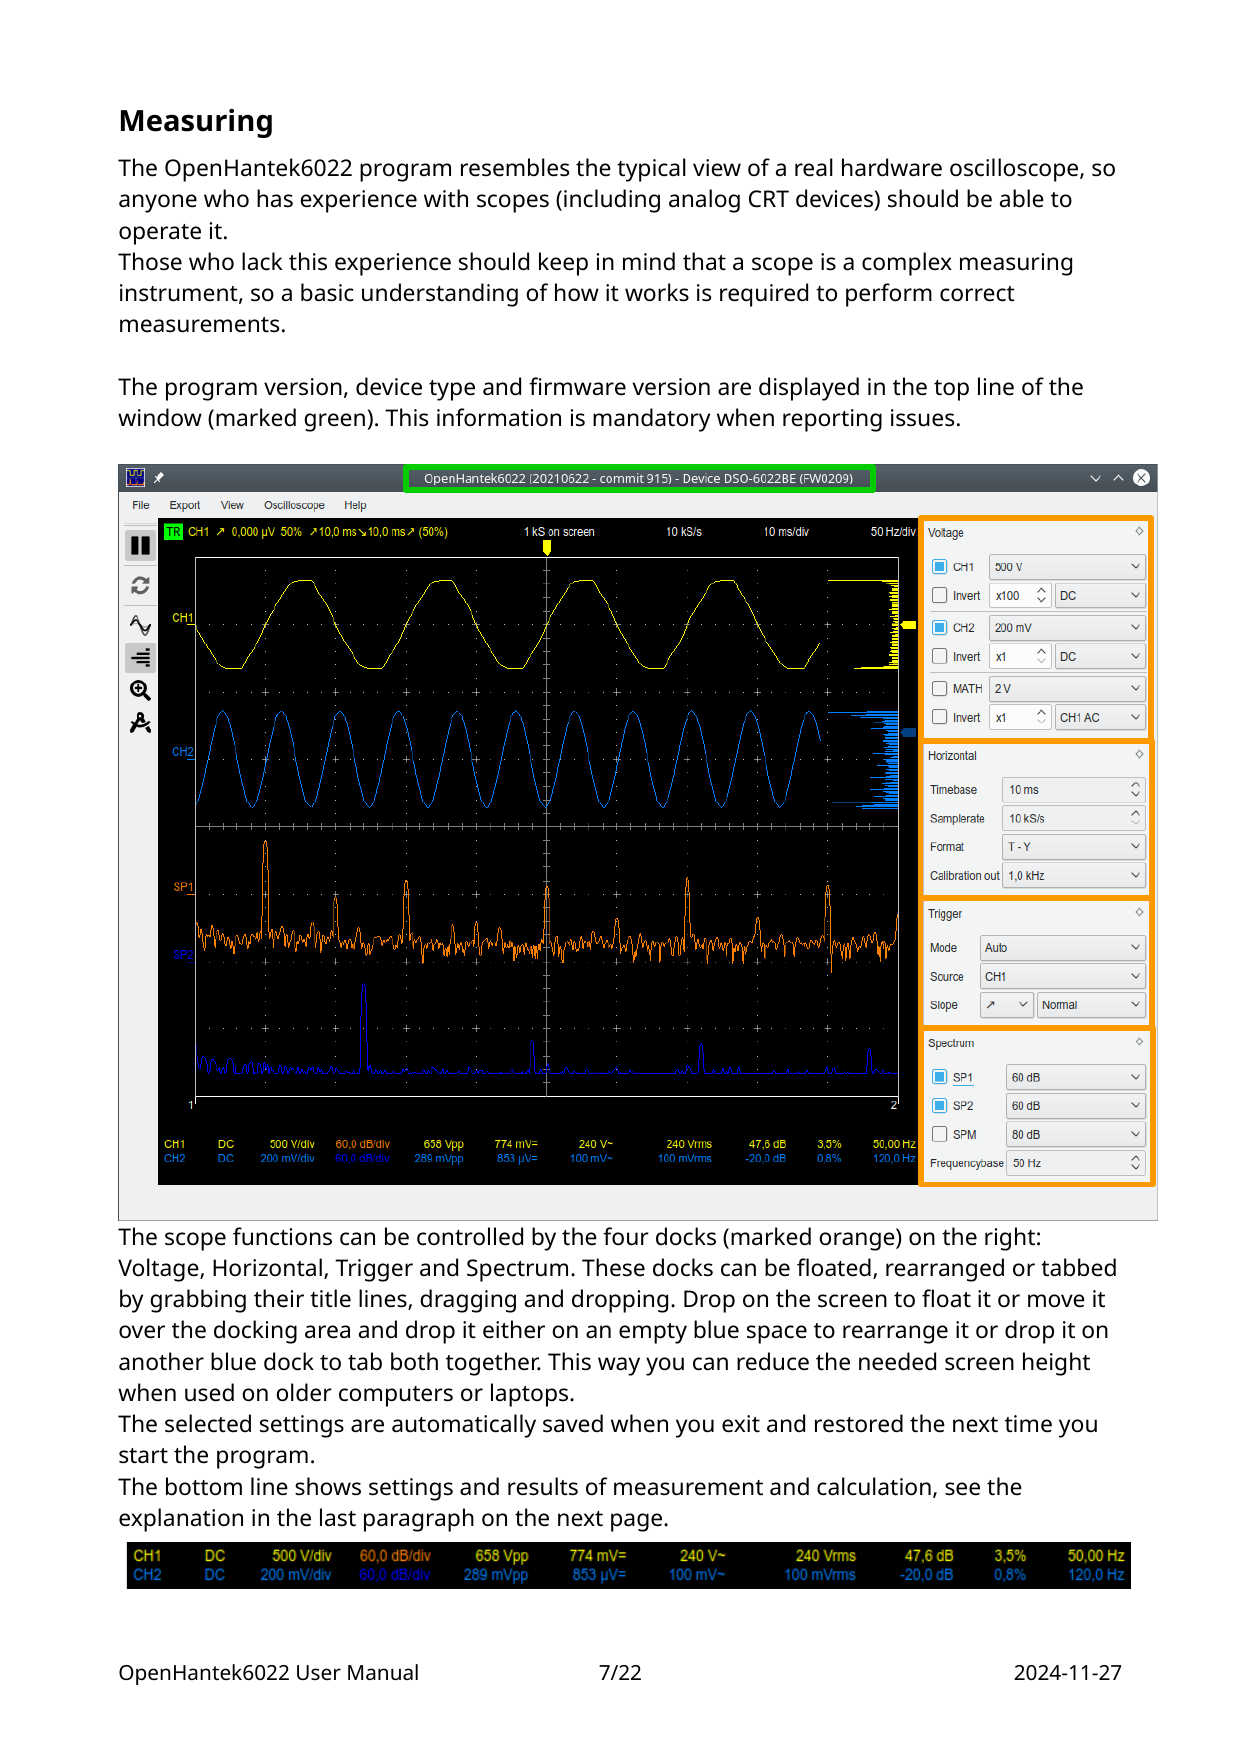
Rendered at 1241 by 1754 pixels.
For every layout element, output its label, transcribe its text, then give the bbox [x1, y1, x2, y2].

picture [409, 470, 870, 487]
text Those who lack this experience should keep in mind that a scope is a complex measuring instrument, so a basic understanding of how it works is required to perform correct measurements. [118, 246, 1122, 340]
subtitle Measuring [118, 100, 1122, 140]
text The program version, device type and firmware version are displayed in the top line of the window (marked green). This information is mandatory when reporting issues. [118, 371, 1122, 433]
text The scope functions can be controlled by the four docks (marked orange) on the right: Voltage, Horizontal, Trigger and Spectrum. These docks can be floated, rearranged or tabbed by grabbing their title lines, dragging and dropping. Drop on the screen to float it or move it over the docking area and drop it either on an empty blue space to rearrange it or drop it on another blue dock to tab both together. This way you can reduce the needed screen height when used on older computers or laptops. The selected settings are automatically saved when you exit and restored the next time you start the program. [118, 1221, 1122, 1471]
text The OpenHantek6022 program resembles the typical view of a real hardware oscilloscope, so anyone who has experience with scopes (including analog CRT devices) should be able to operate it. [118, 152, 1122, 246]
picture [126, 1542, 1131, 1589]
text The bottom line shows settings and results of measurement and calculation, see the explanation in the last paragraph on the next page. [118, 1471, 1122, 1533]
picture [118, 464, 1158, 1221]
